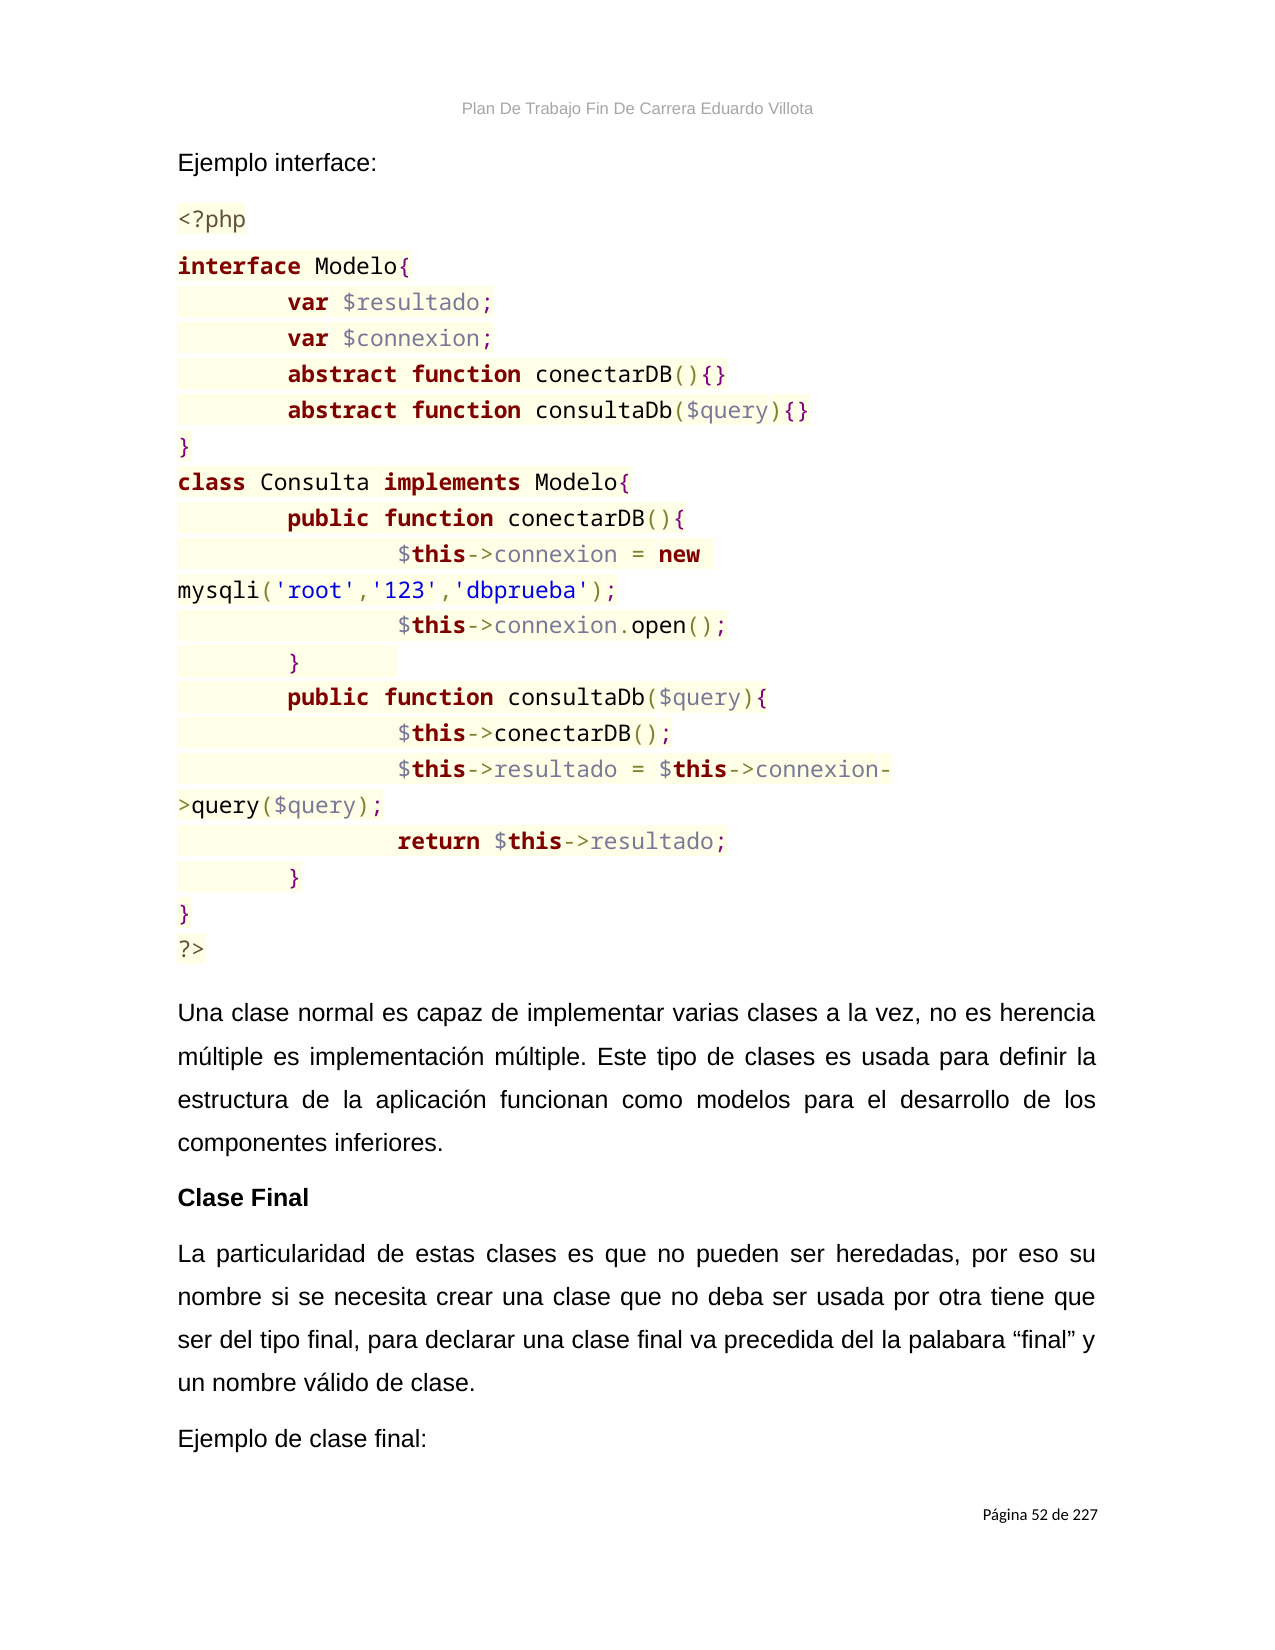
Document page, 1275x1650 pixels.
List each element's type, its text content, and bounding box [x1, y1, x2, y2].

text $this->conectarDB(); [177, 717, 1098, 748]
text $this->connexion = new mysqli('root','123','dbprueba'); [177, 538, 1098, 605]
text Clase Final [177, 1183, 1098, 1212]
text var $connexion; [177, 322, 1098, 353]
text } [177, 897, 1098, 928]
text return $this->resultado; [177, 825, 1098, 856]
text } [177, 645, 1098, 677]
text ?> [177, 933, 1098, 964]
text abstract function conectarDB(){} [177, 358, 1098, 389]
text } [177, 861, 1098, 892]
text La particularidad de estas clases es que no pueden ser heredadas, por eso su nombre si se necesita crear una clase que no deba ser usada por otra tiene que ser del tipo final, para declarar una clase final va precedida del la palabara “final” y un nombre válido de clase. [177, 1239, 1098, 1397]
text public function consultaDb($query){ [177, 681, 1098, 713]
text class Consulta implements Modelo{ [177, 466, 1098, 497]
text Ejemplo de clase final: [177, 1424, 1098, 1453]
text } [177, 430, 1098, 461]
text <?php [177, 203, 1098, 234]
text $this->connexion.open(); [177, 609, 1098, 641]
text var $resultado; [177, 286, 1098, 317]
text abstract function consultaDb($query){} [177, 394, 1098, 425]
text interface Modelo{ [177, 250, 1098, 281]
text Una clase normal es capaz de implementar varias clases a la vez, no es herencia múltiple es implementación múltiple. Este tipo de clases es usada para definir la estructura de la aplicación funcionan como modelos para el desarrollo de los componentes inferiores. [177, 998, 1098, 1156]
text $this->resultado = $this->connexion->query($query); [177, 753, 1098, 820]
text public function conectarDB(){ [177, 502, 1098, 533]
text Ejemplo interface: [177, 148, 1098, 176]
